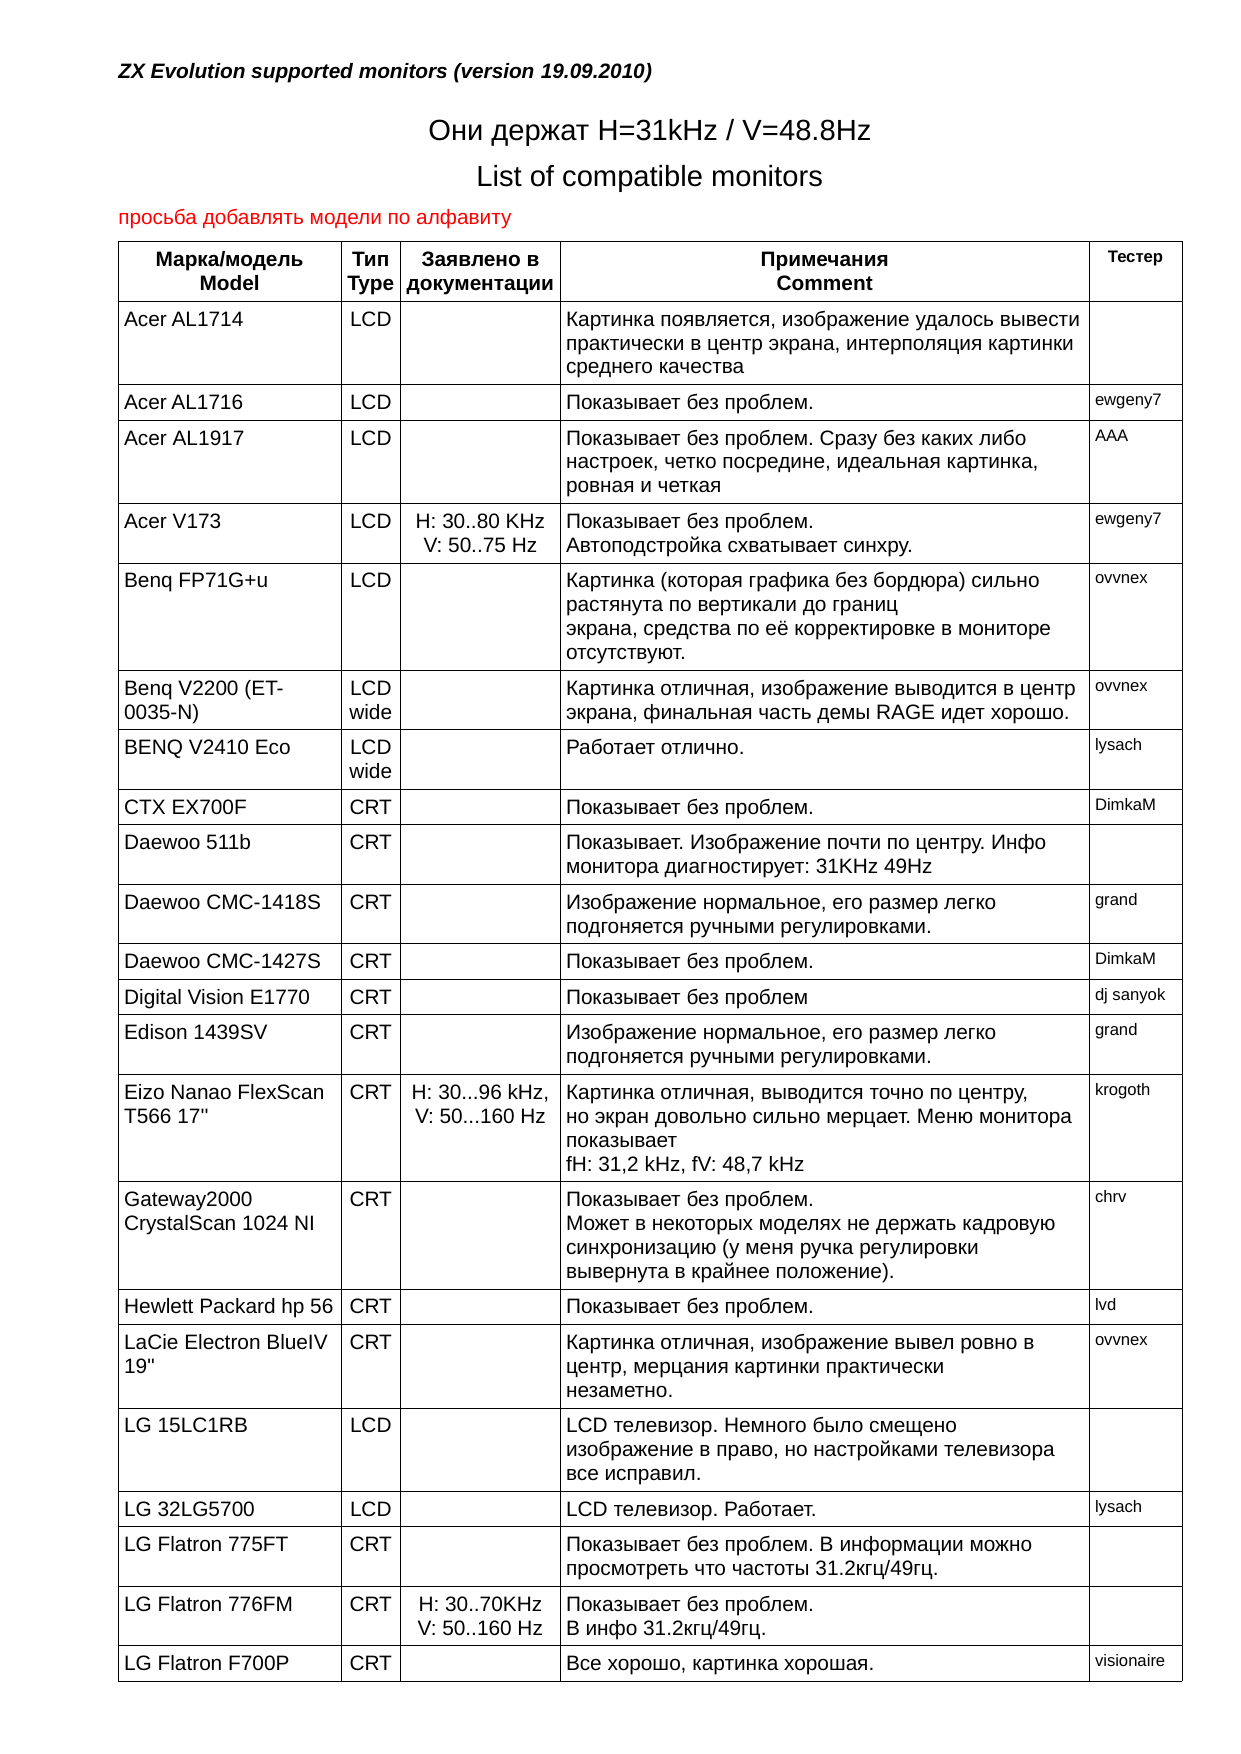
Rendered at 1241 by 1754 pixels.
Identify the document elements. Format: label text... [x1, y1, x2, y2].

table_cell [401, 790, 560, 824]
table_cell CRT [342, 790, 400, 824]
table_cell LCD wide [342, 671, 400, 729]
table_cell CTX EX700F [119, 790, 341, 824]
table_cell chrv [1090, 1182, 1182, 1288]
table_cell Картинка отличная, изображение вывел ровно в центр, мерцания картинки практически незаметно. [561, 1325, 1089, 1407]
table_cell CRT [342, 1527, 400, 1586]
table_cell [401, 1015, 560, 1074]
table_cell Hewlett Packard hp 56 [119, 1290, 341, 1324]
table_cell dj sanyok [1090, 980, 1182, 1014]
table_cell LG Flatron 776FM [119, 1587, 341, 1645]
table_cell LG 15LC1RB [119, 1409, 341, 1491]
table_cell [1090, 825, 1182, 884]
table_cell [401, 825, 560, 884]
table_cell Показывает без проблем. [561, 944, 1089, 979]
table_cell Изображение нормальное, его размер легко подгоняется ручными регулировками. [561, 1015, 1089, 1074]
table_cell Работает отлично. [561, 730, 1089, 789]
table_cell Acer AL1714 [119, 302, 341, 384]
table_cell [1090, 1587, 1182, 1645]
table_cell Eizo Nanao FlexScan T566 17'' [119, 1075, 341, 1181]
table_cell Показывает без проблем. Может в некоторых моделях не держать кадровую синхронизацию (у меня ручка регулировки вывернута в крайнее положение). [561, 1182, 1089, 1288]
table_cell Daewoo 511b [119, 825, 341, 884]
table_cell [401, 1325, 560, 1407]
table_cell [1090, 1527, 1182, 1586]
table_cell Показывает без проблем. [561, 790, 1089, 824]
table_cell LCD [342, 1492, 400, 1526]
table_cell Картинка отличная, выводится точно по центру, но экран довольно сильно мерцает. Меню монитора показывает fH: 31,2 kHz, fV: 48,7 kHz [561, 1075, 1089, 1181]
table_cell LCD телевизор. Работает. [561, 1492, 1089, 1526]
table_cell [401, 421, 560, 503]
table_cell grand [1090, 885, 1182, 943]
table_cell CRT [342, 980, 400, 1014]
table_header Заявлено в документации [401, 242, 560, 301]
table_cell [1090, 302, 1182, 384]
table_cell [401, 980, 560, 1014]
table_cell Показывает без проблем. [561, 385, 1089, 419]
table_cell CRT [342, 1290, 400, 1324]
table_cell LCD [342, 1409, 400, 1491]
table_cell LCD [342, 385, 400, 419]
table_cell DimkaM [1090, 944, 1182, 979]
table_header Тип Type [342, 242, 400, 301]
table_cell H: 30...96 kHz, V: 50...160 Hz [401, 1075, 560, 1181]
table_cell Все хорошо, картинка хорошая. [561, 1646, 1089, 1681]
table_cell [401, 385, 560, 419]
text просьба добавлять модели по алфавиту [118, 204, 1181, 228]
table_header Примечания Comment [561, 242, 1089, 301]
table_cell [401, 730, 560, 789]
table_cell Изображение нормальное, его размер легко подгоняется ручными регулировками. [561, 885, 1089, 943]
table_cell LaCie Electron BlueIV 19" [119, 1325, 341, 1407]
table_cell H: 30..70KHz V: 50..160 Hz [401, 1587, 560, 1645]
table_cell lysach [1090, 1492, 1182, 1526]
table_cell CRT [342, 885, 400, 943]
table_cell ovvnex [1090, 671, 1182, 729]
table_cell Edison 1439SV [119, 1015, 341, 1074]
table_cell [1090, 1409, 1182, 1491]
table_cell [401, 564, 560, 670]
table_cell Показывает без проблем. В инфо 31.2кгц/49гц. [561, 1587, 1089, 1645]
table_cell LG Flatron F700P [119, 1646, 341, 1681]
table_cell Картинка отличная, изображение выводится в центр экрана, финальная часть демы RAGE идет хорошо. [561, 671, 1089, 729]
table_cell CRT [342, 944, 400, 979]
table_cell LG 32LG5700 [119, 1492, 341, 1526]
table_cell ovvnex [1090, 1325, 1182, 1407]
table_cell LCD [342, 564, 400, 670]
table_cell Показывает. Изображение почти по центру. Инфо монитора диагностирует: 31KHz 49Hz [561, 825, 1089, 884]
table_cell visionaire [1090, 1646, 1182, 1681]
table_cell Показывает без проблем. Сразу без каких либо настроек, четко посредине, идеальная картинка, ровная и четкая [561, 421, 1089, 503]
table_header Марка/модель Model [119, 242, 341, 301]
table_cell Acer AL1716 [119, 385, 341, 419]
table_cell [401, 944, 560, 979]
table_cell ewgeny7 [1090, 385, 1182, 419]
table_cell [401, 1527, 560, 1586]
table_cell lysach [1090, 730, 1182, 789]
table_cell Digital Vision E1770 [119, 980, 341, 1014]
table_cell Daewoo CMC-1418S [119, 885, 341, 943]
table_cell [401, 671, 560, 729]
table_cell LCD телевизор. Немного было смещено изображение в право, но настройками телевизора все исправил. [561, 1409, 1089, 1491]
table_cell ewgeny7 [1090, 504, 1182, 562]
table_cell Картинка (которая графика без бордюра) сильно растянута по вертикали до границ экрана, средства по её корректировке в мониторе отсутствуют. [561, 564, 1089, 670]
table_cell Acer V173 [119, 504, 341, 562]
table_header Тестер [1090, 242, 1182, 301]
table_cell [401, 302, 560, 384]
table_cell [401, 1646, 560, 1681]
table_cell Gateway2000 CrystalScan 1024 NI [119, 1182, 341, 1288]
table_cell CRT [342, 1075, 400, 1181]
table_cell LCD wide [342, 730, 400, 789]
table_cell [401, 1290, 560, 1324]
table_cell LCD [342, 421, 400, 503]
table_cell [401, 1182, 560, 1288]
table_cell Benq FP71G+u [119, 564, 341, 670]
table_cell CRT [342, 1182, 400, 1288]
table_cell CRT [342, 1325, 400, 1407]
table_cell LCD [342, 504, 400, 562]
table_cell Картинка появляется, изображение удалось вывести практически в центр экрана, интерполяция картинки среднего качества [561, 302, 1089, 384]
table_cell DimkaM [1090, 790, 1182, 824]
table_cell LCD [342, 302, 400, 384]
table_cell grand [1090, 1015, 1182, 1074]
text List of compatible monitors [118, 158, 1181, 192]
table_cell Daewoo CMC-1427S [119, 944, 341, 979]
text Они держат H=31kHz / V=48.8Hz [118, 112, 1181, 146]
table_cell CRT [342, 1646, 400, 1681]
table_cell AAA [1090, 421, 1182, 503]
table_cell ovvnex [1090, 564, 1182, 670]
table_cell LG Flatron 775FT [119, 1527, 341, 1586]
table_cell H: 30..80 KHz V: 50..75 Hz [401, 504, 560, 562]
table_cell Benq V2200 (ET-0035-N) [119, 671, 341, 729]
table_cell BENQ V2410 Eco [119, 730, 341, 789]
table_cell CRT [342, 1015, 400, 1074]
table_cell krogoth [1090, 1075, 1182, 1181]
table_cell CRT [342, 825, 400, 884]
table_cell CRT [342, 1587, 400, 1645]
table_cell Показывает без проблем. Автоподстройка схватывает синхру. [561, 504, 1089, 562]
table_cell Показывает без проблем. [561, 1290, 1089, 1324]
table_cell Acer AL1917 [119, 421, 341, 503]
table_cell [401, 1409, 560, 1491]
table_cell Показывает без проблем. В информации можно просмотреть что частоты 31.2кгц/49гц. [561, 1527, 1089, 1586]
table_cell Показывает без проблем [561, 980, 1089, 1014]
table_cell [401, 885, 560, 943]
table_cell [401, 1492, 560, 1526]
table_cell lvd [1090, 1290, 1182, 1324]
